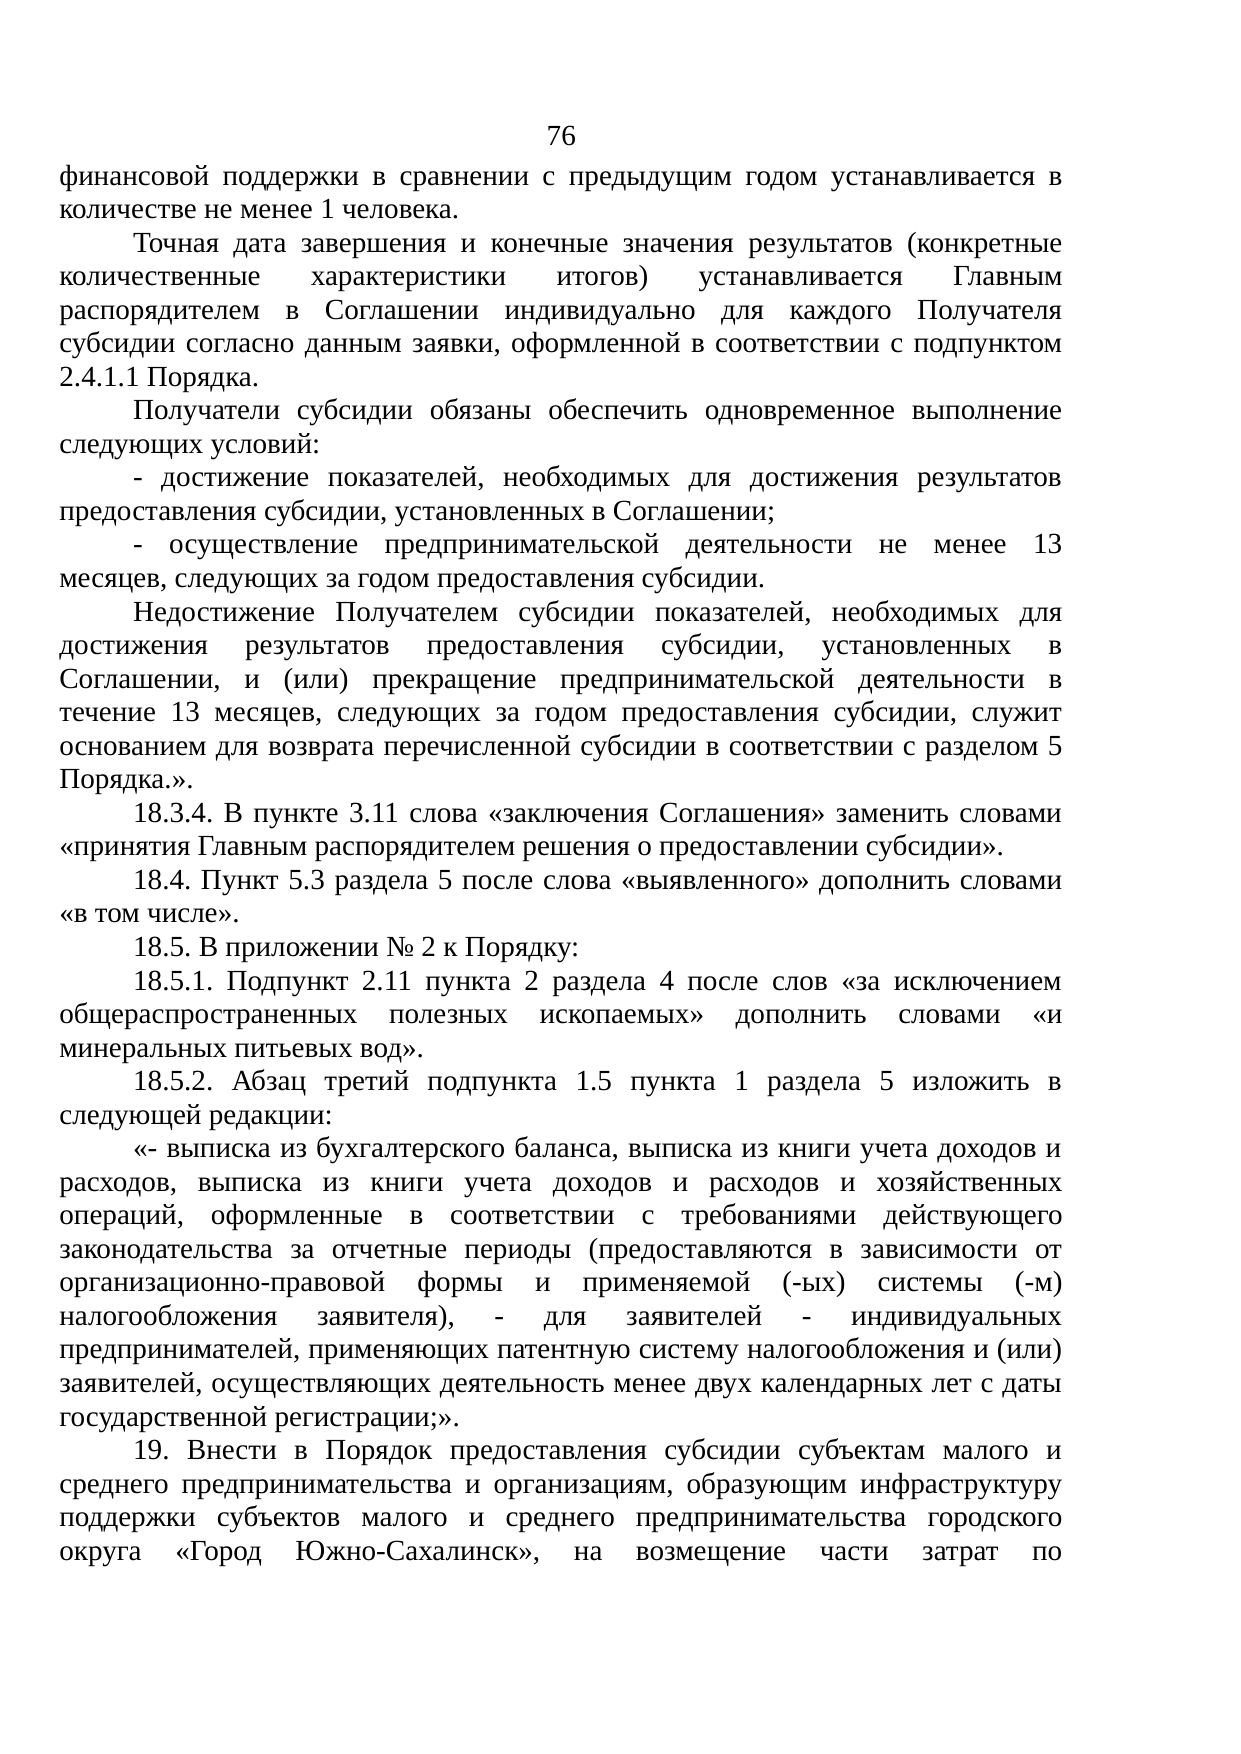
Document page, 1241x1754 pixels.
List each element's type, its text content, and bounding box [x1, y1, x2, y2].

text финансовой поддержки в сравнении с предыдущим годом устанавливается в количестве не менее 1 человека. [59, 158, 1063, 225]
text 18.3.4. В пункте 3.11 слова «заключения Соглашения» заменить словами «принятия Главным распорядителем решения о предоставлении субсидии». [59, 795, 1063, 862]
text 18.4. Пункт 5.3 раздела 5 после слова «выявленного» дополнить словами «в том числе». [59, 862, 1063, 929]
text - осуществление предпринимательской деятельности не менее 13 месяцев, следующих за годом предоставления субсидии. [59, 527, 1063, 594]
text Точная дата завершения и конечные значения результатов (конкретные количественные характеристики итогов) устанавливается Главным распорядителем в Соглашении индивидуально для каждого Получателя субсидии согласно данным заявки, оформленной в соответствии с подпунктом 2.4.1.1 Порядка. [59, 225, 1063, 392]
text 18.5.2. Абзац третий подпункта 1.5 пункта 1 раздела 5 изложить в следующей редакции: [59, 1063, 1063, 1130]
text Получатели субсидии обязаны обеспечить одновременное выполнение следующих условий: [59, 392, 1063, 459]
text 19. Внести в Порядок предоставления субсидии субъектам малого и среднего предпринимательства и организациям, образующим инфраструктуру поддержки субъектов малого и среднего предпринимательства городского округа «Город Южно-Сахалинск», на возмещение части затрат по [59, 1432, 1063, 1566]
text Недостижение Получателем субсидии показателей, необходимых для достижения результатов предоставления субсидии, установленных в Соглашении, и (или) прекращение предпринимательской деятельности в течение 13 месяцев, следующих за годом предоставления субсидии, служит основанием для возврата перечисленной субсидии в соответствии с разделом 5 Порядка.». [59, 594, 1063, 795]
text «- выписка из бухгалтерского баланса, выписка из книги учета доходов и расходов, выписка из книги учета доходов и расходов и хозяйственных операций, оформленные в соответствии с требованиями действующего законодательства за отчетные периоды (предоставляются в зависимости от организационно-правовой формы и применяемой (-ых) системы (-м) налогообложения заявителя), - для заявителей - индивидуальных предпринимателей, применяющих патентную систему налогообложения и (или) заявителей, осуществляющих деятельность менее двух календарных лет с даты государственной регистрации;». [59, 1130, 1063, 1432]
text 18.5.1. Подпункт 2.11 пункта 2 раздела 4 после слов «за исключением общераспространенных полезных ископаемых» дополнить словами «и минеральных питьевых вод». [59, 963, 1063, 1063]
text 18.5. В приложении № 2 к Порядку: [59, 929, 1063, 963]
text - достижение показателей, необходимых для достижения результатов предоставления субсидии, установленных в Соглашении; [59, 459, 1063, 527]
